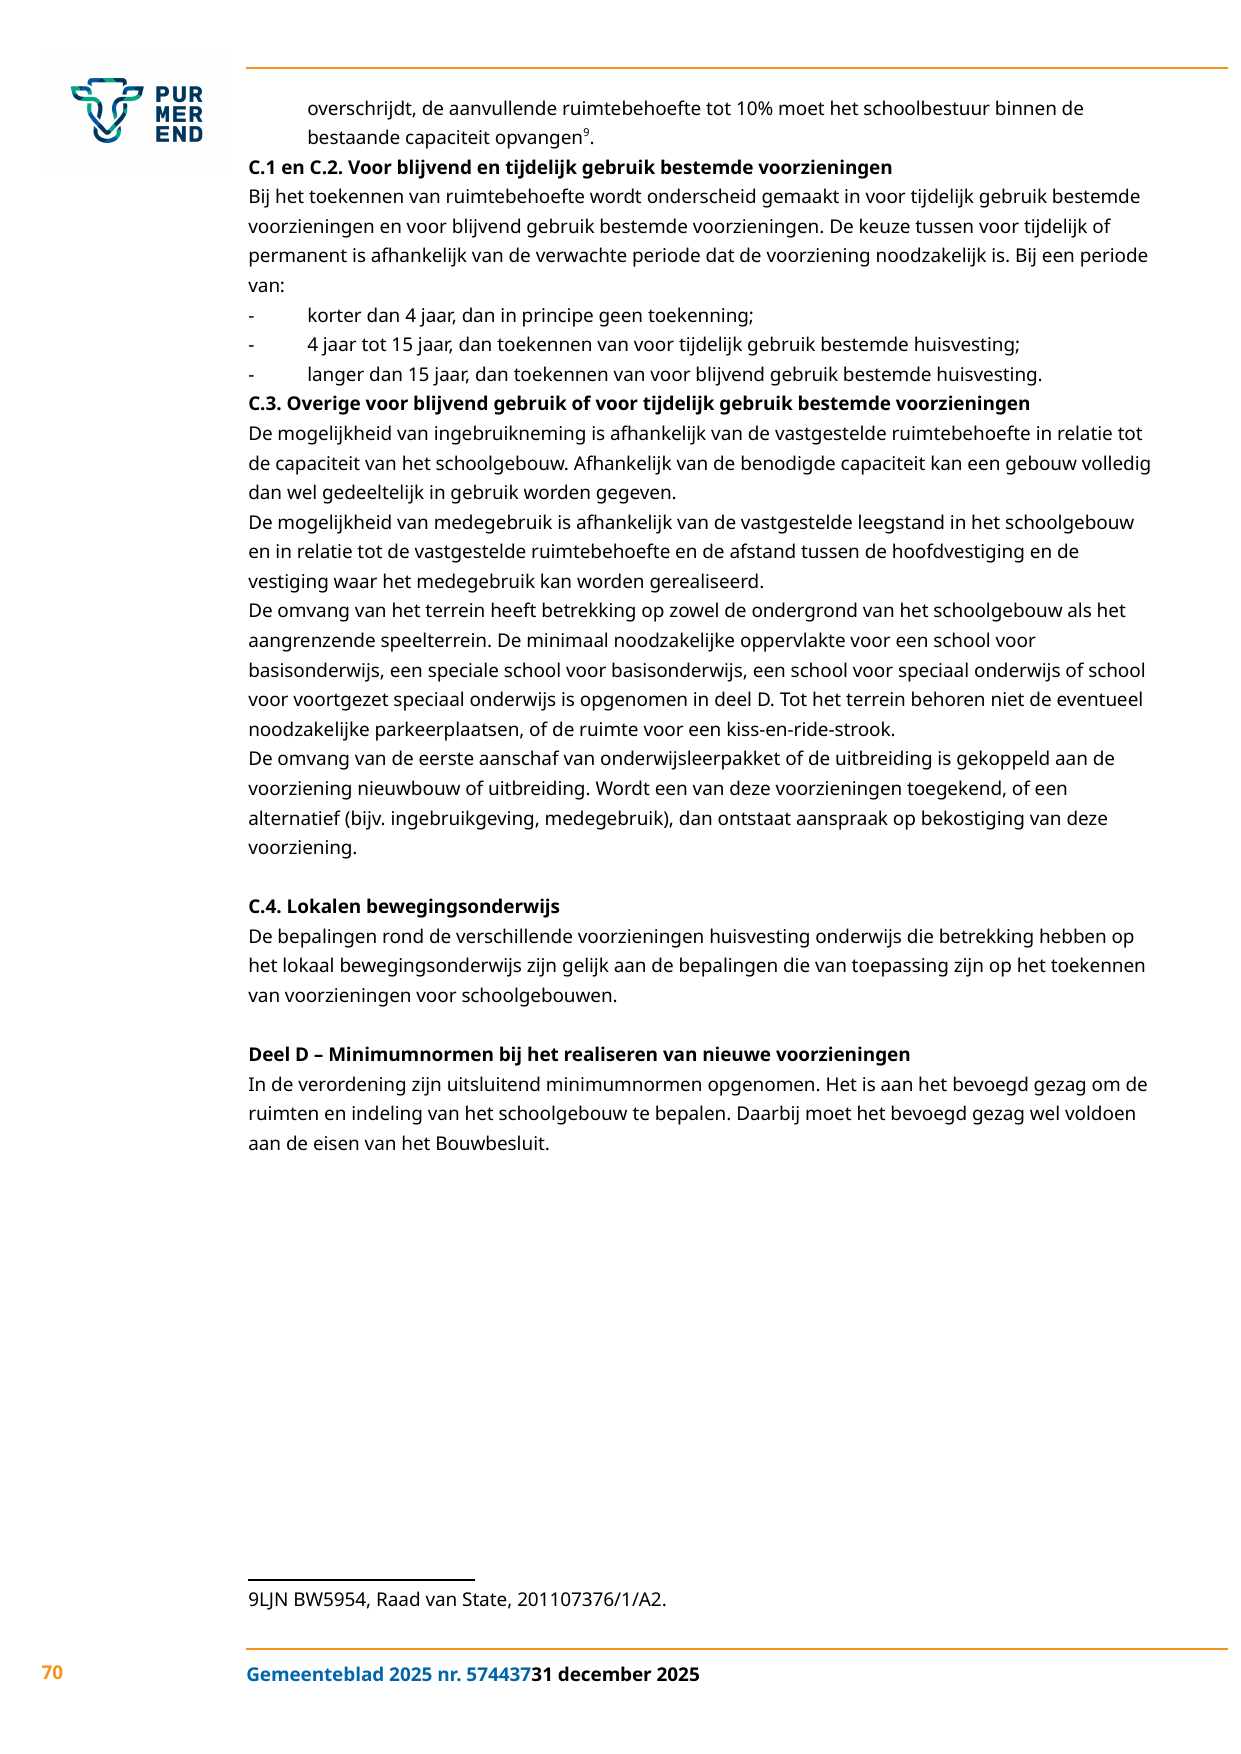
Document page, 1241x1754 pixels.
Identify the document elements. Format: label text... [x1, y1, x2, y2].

list LJN BW5954, Raad van State, 201107376/1/A2. [248, 1586, 1152, 1612]
text Deel D – Minimumnormen bij het realiseren van nieuwe voorzieningen [248, 1041, 1152, 1067]
text C.3. Overige voor blijvend gebruik of voor tijdelijk gebruik bestemde voorzieningen [248, 391, 1152, 416]
text Bij het toekennen van ruimtebehoefte wordt onderscheid gemaakt in voor tijdelijk gebruik bestemde voorzieningen en voor blijvend gebruik bestemde voorzieningen. De keuze tussen voor tijdelijk of permanent is afhankelijk van de verwachte periode dat de voorziening noodzakelijk is. Bij een periode van: [248, 183, 1152, 298]
list langer dan 15 jaar, dan toekennen van voor blijvend gebruik bestemde huisvesting. [248, 361, 1152, 387]
text De mogelijkheid van medegebruik is afhankelijk van de vastgestelde leegstand in het schoolgebouw en in relatie tot de vastgestelde ruimtebehoefte en de afstand tussen de hoofdvestiging en de vestiging waar het medegebruik kan worden gerealiseerd. [248, 509, 1152, 594]
text C.4. Lokalen bewegingsonderwijs [248, 893, 1152, 919]
list korter dan 4 jaar, dan in principe geen toekenning; [248, 302, 1152, 328]
text De mogelijkheid van ingebruikneming is afhankelijk van de vastgestelde ruimtebehoefte in relatie tot de capaciteit van het schoolgebouw. Afhankelijk van de benodigde capaciteit kan een gebouw volledig dan wel gedeeltelijk in gebruik worden gegeven. [248, 420, 1152, 505]
text De bepalingen rond de verschillende voorzieningen huisvesting onderwijs die betrekking hebben op het lokaal bewegingsonderwijs zijn gelijk aan de bepalingen die van toepassing zijn op het toekennen van voorzieningen voor schoolgebouwen. [248, 923, 1152, 1008]
text De omvang van het terrein heeft betrekking op zowel de ondergrond van het schoolgebouw als het aangrenzende speelterrein. De minimaal noodzakelijke oppervlakte voor een school voor basisonderwijs, een speciale school voor basisonderwijs, een school voor speciaal onderwijs of school voor voortgezet speciaal onderwijs is opgenomen in deel D. Tot het terrein behoren niet de eventueel noodzakelijke parkeerplaatsen, of de ruimte voor een kiss-en-ride-strook. [248, 598, 1152, 742]
text De omvang van de eerste aanschaf van onderwijsleerpakket of de uitbreiding is gekoppeld aan de voorziening nieuwbouw of uitbreiding. Wordt een van deze voorzieningen toegekend, of een alternatief (bijv. ingebruikgeving, medegebruik), dan ontstaat aanspraak op bekostiging van deze voorziening. [248, 746, 1152, 860]
text C.1 en C.2. Voor blijvend en tijdelijk gebruik bestemde voorzieningen [248, 154, 1152, 180]
list 4 jaar tot 15 jaar, dan toekennen van voor tijdelijk gebruik bestemde huisvesting; [248, 331, 1152, 357]
text In de verordening zijn uitsluitend minimumnormen opgenomen. Het is aan het bevoegd gezag om de ruimten en indeling van het schoolgebouw te bepalen. Daarbij moet het bevoegd gezag wel voldoen aan de eisen van het Bouwbesluit. [248, 1071, 1152, 1156]
picture [41, 47, 231, 172]
list overschrijdt, de aanvullende ruimtebehoefte tot 10% moet het schoolbestuur binnen de bestaande capaciteit opvangen. [248, 95, 1152, 150]
